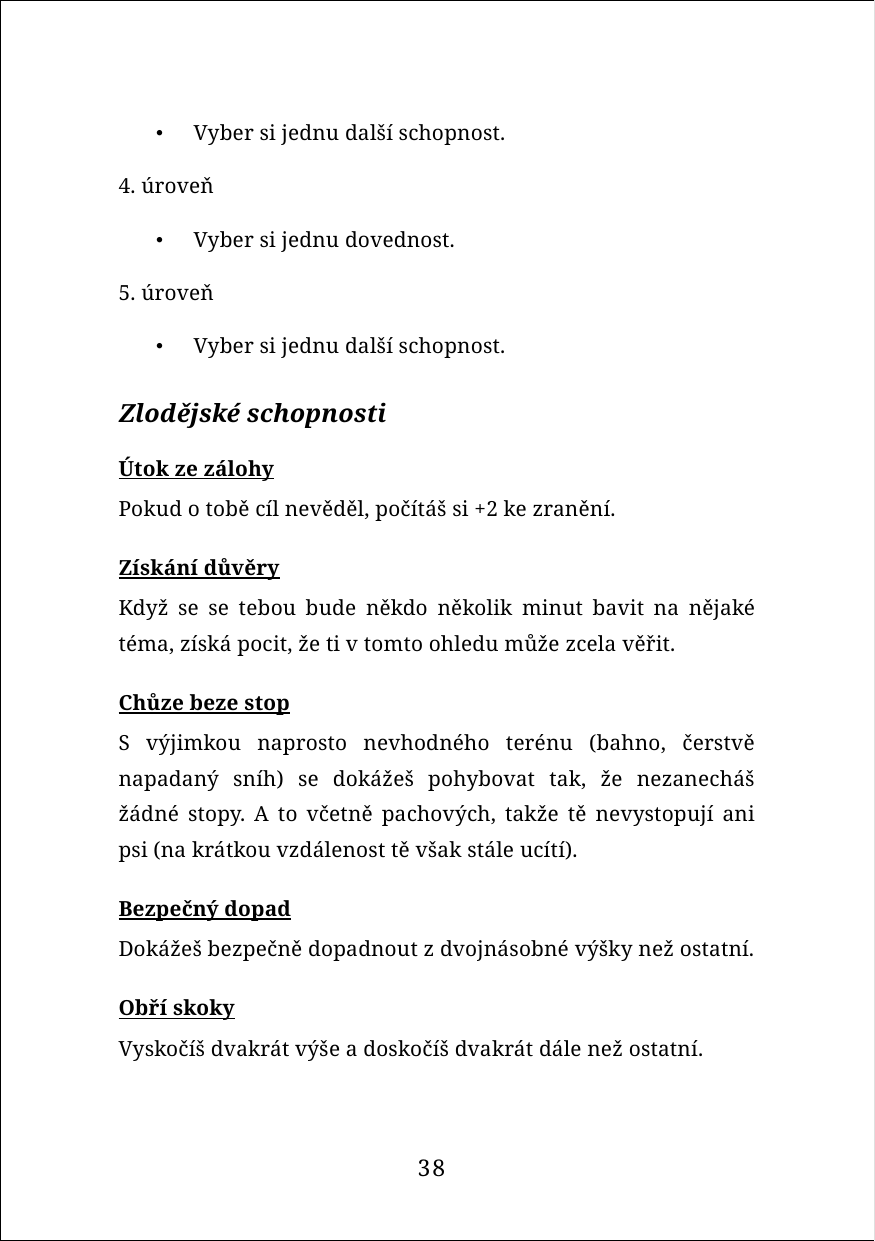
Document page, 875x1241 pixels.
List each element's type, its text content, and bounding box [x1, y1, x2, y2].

text Vyskočíš dvakrát výše a doskočíš dvakrát dále než ostatní. [118, 1034, 756, 1062]
subtitle Obří skoky [118, 993, 756, 1022]
subtitle Chůze beze stop [118, 688, 756, 717]
subtitle Bezpečný dopad [118, 894, 756, 922]
list Vyber si jednu další schopnost. [156, 118, 756, 147]
text Dokážeš bezpečně dopadnout z dvojnásobné výšky než ostatní. [118, 934, 756, 963]
subtitle Získání důvěry [118, 553, 756, 582]
text Když se se tebou bude někdo několik minut bavit na nějaké téma, získá pocit, že ti v tomto ohledu může zcela věřit. [118, 593, 756, 657]
list Vyber si jednu dovednost. [156, 225, 756, 253]
text Pokud o tobě cíl nevěděl, počítáš si +2 ke zranění. [118, 494, 756, 522]
subtitle Útok ze zálohy [118, 454, 756, 482]
list Vyber si jednu další schopnost. [156, 331, 756, 359]
text S výjimkou naprosto nevhodného terénu (bahno, čerstvě napadaný sníh) se dokážeš pohybovat tak, že nezanecháš žádné stopy. A to včetně pachových, takže tě nevystopují ani psi (na krátkou vzdálenost tě však stále ucítí). [118, 728, 756, 863]
subtitle Zlodějské schopnosti [118, 396, 756, 430]
text 5. úroveň [118, 278, 756, 306]
text 4. úroveň [118, 171, 756, 200]
